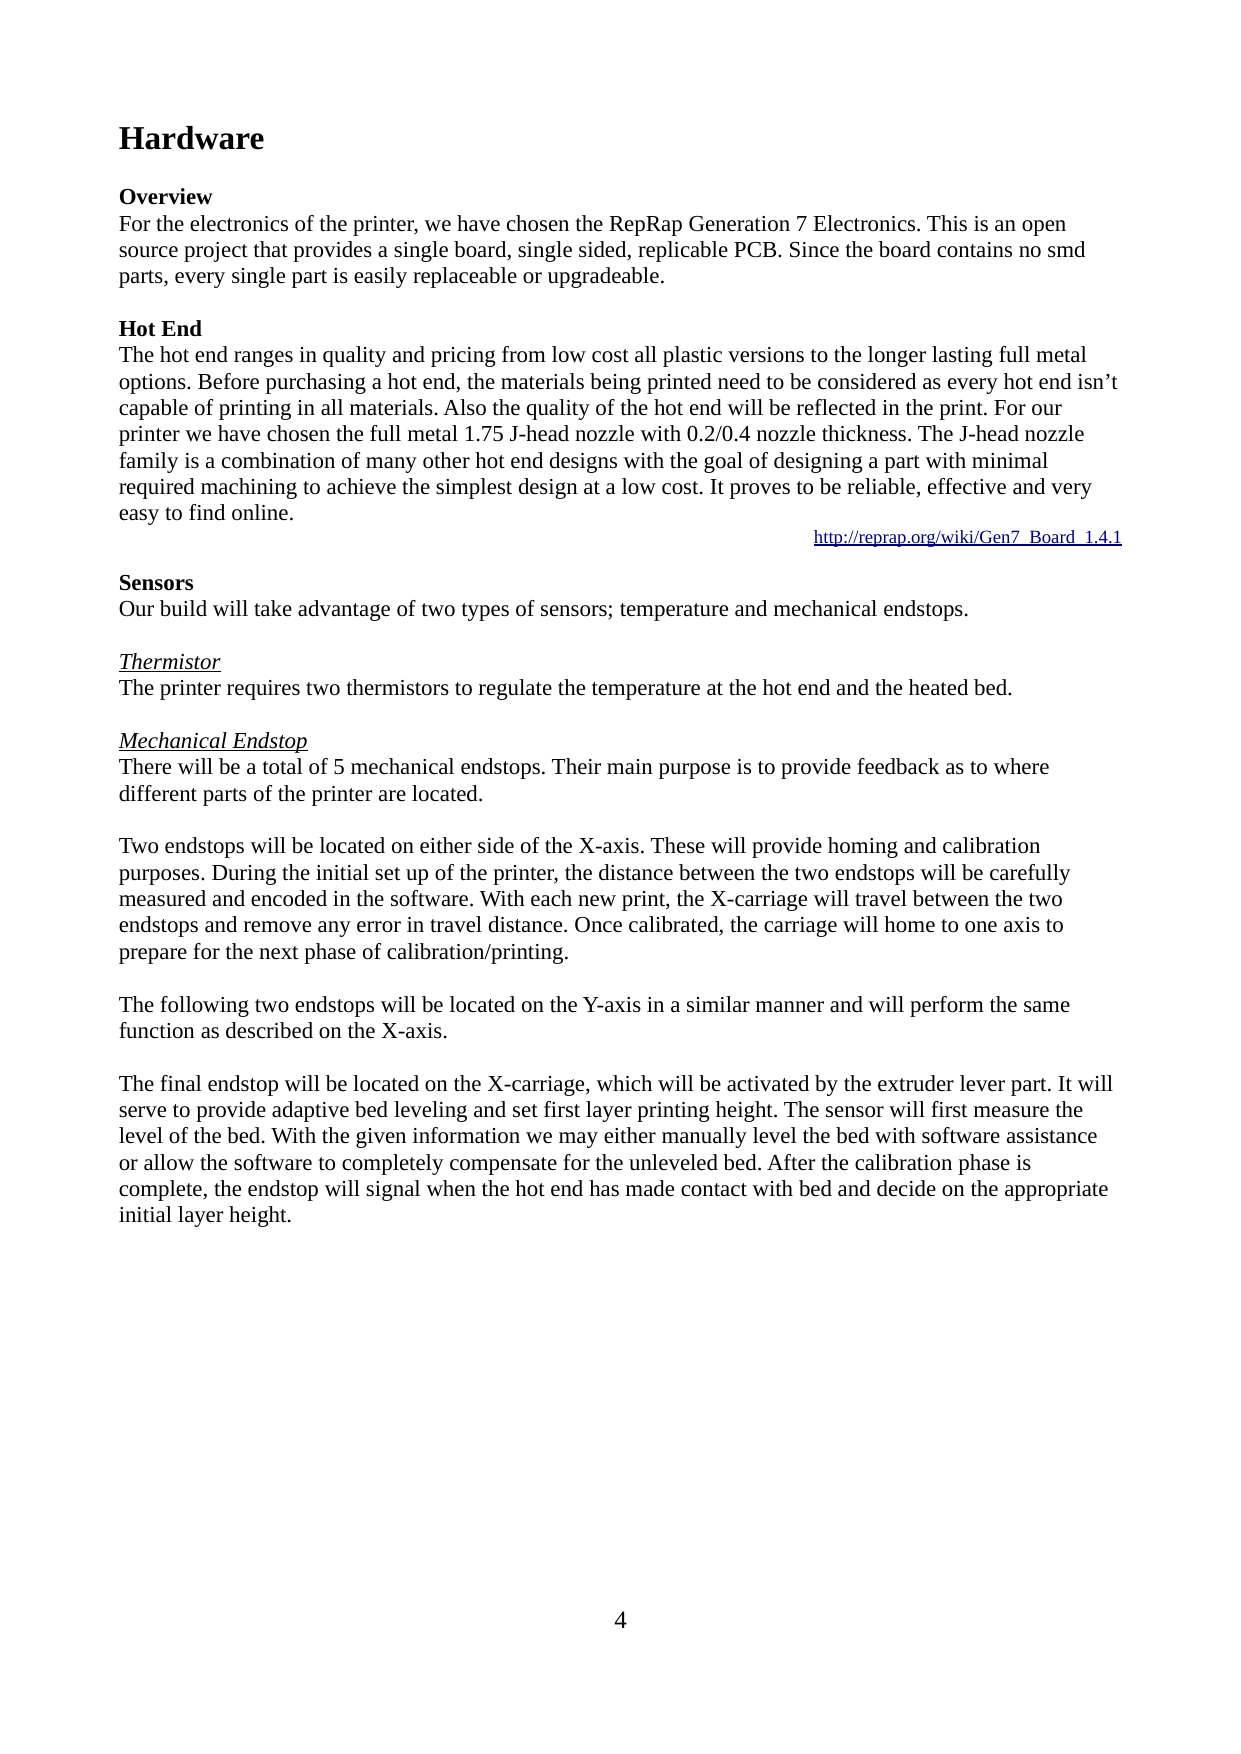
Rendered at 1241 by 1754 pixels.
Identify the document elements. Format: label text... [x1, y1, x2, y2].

text http://reprap.org/wiki/Gen7_Board_1.4.1 [118, 526, 1122, 547]
text Hot End [118, 315, 1122, 341]
text Our build will take advantage of two types of sensors; temperature and mechanical endstops. [118, 595, 1122, 622]
text There will be a total of 5 mechanical endstops. Their main purpose is to provide feedback as to where different parts of the printer are located. [118, 753, 1122, 806]
text The hot end ranges in quality and pricing from low cost all plastic versions to the longer lasting full metal options. Before purchasing a hot end, the materials being printed need to be considered as every hot end isn’t capable of printing in all materials. Also the quality of the hot end will be reflected in the print. For our printer we have chosen the full metal 1.75 J-head nozzle with 0.2/0.4 nozzle thickness. The J-head nozzle family is a combination of many other hot end designs with the goal of designing a part with minimal required machining to achieve the simplest design at a low cost. It proves to be reliable, effective and very easy to find online. [118, 341, 1122, 526]
text For the electronics of the printer, we have chosen the RepRap Generation 7 Electronics. This is an open source project that provides a single board, single sided, replicable PCB. Since the board contains no smd parts, every single part is easily replaceable or upgradeable. [118, 209, 1122, 289]
text Two endstops will be located on either side of the X-axis. These will provide homing and calibration purposes. During the initial set up of the printer, the distance between the two endstops will be carefully measured and encoded in the software. With each new print, the X-carriage will travel between the two endstops and remove any error in travel distance. Once calibrated, the carriage will home to one axis to prepare for the next phase of calibration/printing. [118, 832, 1122, 964]
text Thermistor [118, 648, 1122, 674]
text The final endstop will be located on the X-carriage, which will be activated by the extruder lever part. It will serve to provide adaptive bed leveling and set first layer printing height. The sensor will first measure the level of the bed. With the given information we may either manually level the bed with software assistance or allow the software to completely compensate for the unleveled bed. After the calibration phase is complete, the endstop will signal when the hot end has made contact with bed and decide on the appropriate initial layer height. [118, 1070, 1122, 1228]
text The following two endstops will be located on the Y-axis in a similar manner and will perform the same function as described on the X-axis. [118, 991, 1122, 1043]
text Hardware [118, 118, 1122, 157]
text Mechanical Endstop [118, 727, 1122, 753]
text Sensors [118, 569, 1122, 595]
text The printer requires two thermistors to regulate the temperature at the hot end and the heated bed. [118, 674, 1122, 701]
text Overview [118, 183, 1122, 209]
